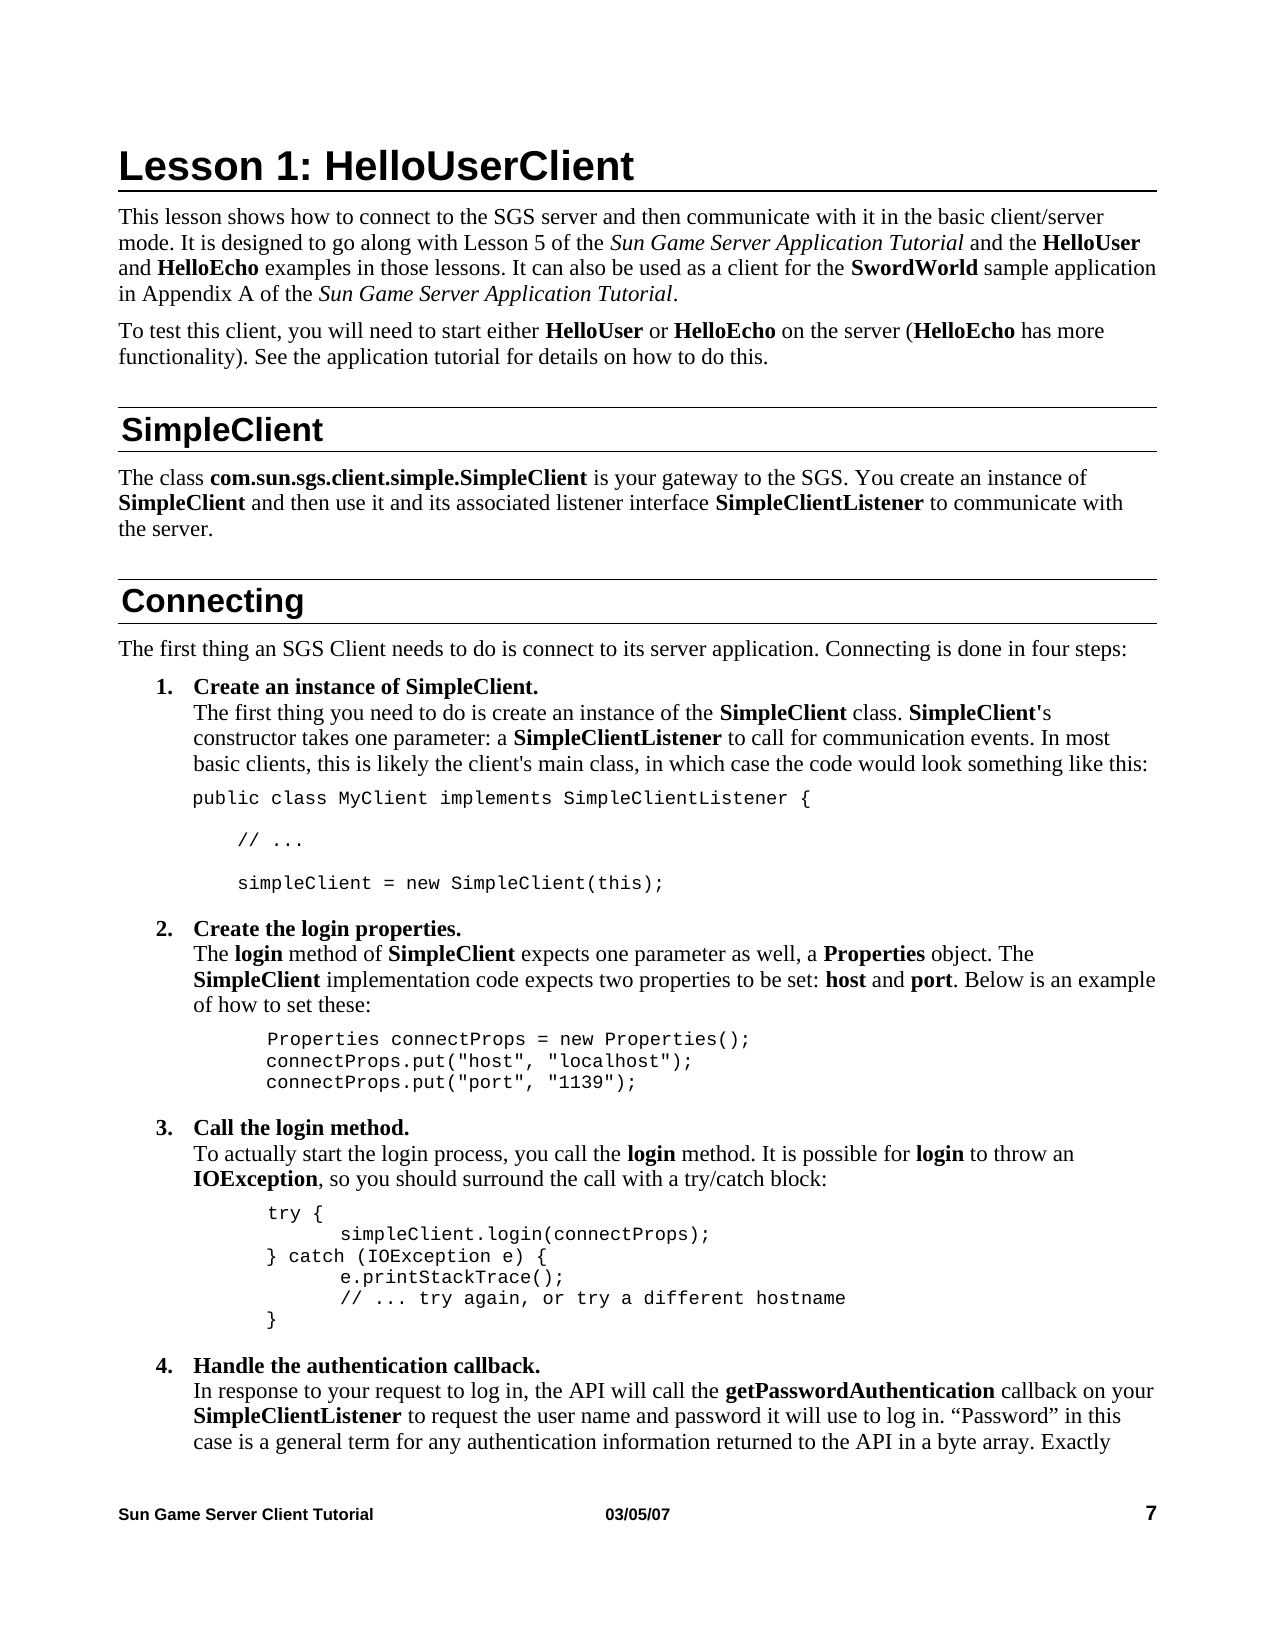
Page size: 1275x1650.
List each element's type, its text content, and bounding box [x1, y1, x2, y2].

subtitle Lesson 1: HelloUserClient [118, 143, 1157, 190]
list Call the login method. To actually start the login process, you call the login method. It is possible for login to throw an IOException, so you should surround the call with a try/catch block: [156, 1115, 1157, 1191]
text connectProps.put("host", "localhost"); [192, 1051, 1098, 1073]
text } [192, 1310, 1098, 1353]
text simpleClient = new SimpleClient(this); [192, 873, 1098, 916]
subtitle Connecting [118, 580, 1157, 623]
text connectProps.put("port", "1139"); [192, 1073, 1098, 1115]
text The class com.sun.sgs.client.simple.SimpleClient is your gateway to the SGS. You create an instance of SimpleClient and then use it and its associated listener interface SimpleClientListener to communicate with the server. [118, 465, 1157, 541]
text } catch (IOException e) { [192, 1246, 1098, 1268]
text // ... try again, or try a different hostname [192, 1289, 1098, 1310]
text public class MyClient implements SimpleClientListener { [192, 788, 1098, 810]
list Handle the authentication callback. In response to your request to log in, the API will call the getPasswordAuthentication callback on your SimpleClientListener to request the user name and password it will use to log in. “Password” in this case is a general term for any authentication information returned to the API in a byte array. Exactly [156, 1353, 1157, 1454]
text To test this client, you will need to start either HelloUser or HelloEcho on the server (HelloEcho has more functionality). See the application tutorial for details on how to do this. [118, 318, 1157, 369]
list Create an instance of SimpleClient. The first thing you need to do is create an instance of the SimpleClient class. SimpleClient's constructor takes one parameter: a SimpleClientListener to call for communication events. In most basic clients, this is likely the client's main class, in which case the code would look something like this: [156, 674, 1157, 776]
subtitle SimpleClient [118, 408, 1157, 451]
text The first thing an SGS Client needs to do is connect to its server application. Connecting is done in four steps: [118, 636, 1157, 662]
text // ... [192, 831, 1098, 852]
list Create the login properties. The login method of SimpleClient expects one parameter as well, a Properties object. The SimpleClient implementation code expects two properties to be set: host and port. Below is an example of how to set these: [156, 916, 1157, 1018]
text e.printStackTrace(); [192, 1268, 1098, 1289]
text simpleClient.login(connectProps); [192, 1225, 1098, 1246]
list try { [229, 1204, 1098, 1225]
text This lesson shows how to connect to the SGS server and then communicate with it in the basic client/server mode. It is designed to go along with Lesson 5 of the Sun Game Server Application Tutorial and the HelloUser and HelloEcho examples in those lessons. It can also be used as a client for the SwordWorld sample application in Appendix A of the Sun Game Server Application Tutorial. [118, 204, 1157, 306]
list Properties connectProps = new Properties(); [229, 1030, 1098, 1051]
